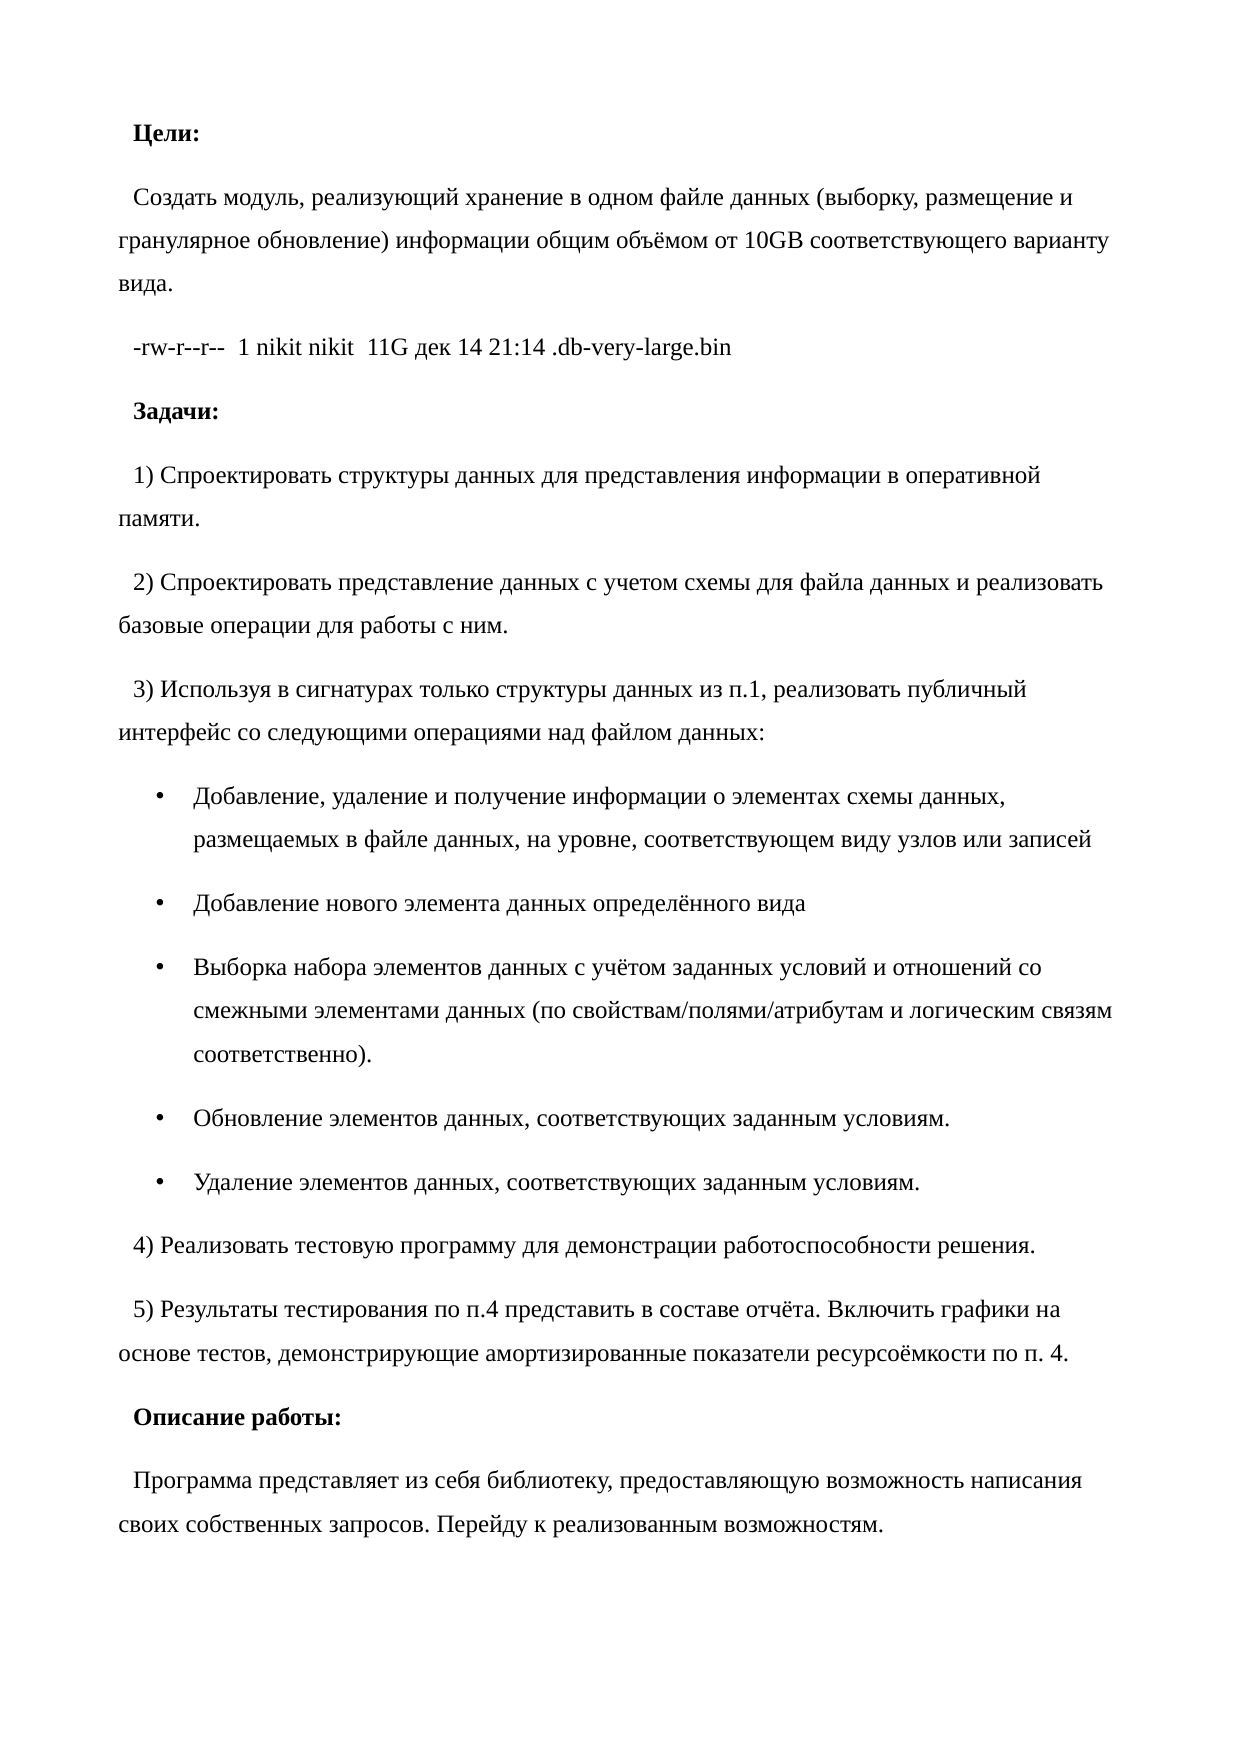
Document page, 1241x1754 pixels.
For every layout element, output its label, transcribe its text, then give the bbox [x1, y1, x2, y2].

list Добавление нового элемента данных определённого вида [156, 888, 1122, 917]
text 5) Результаты тестирования по п.4 представить в составе отчёта. Включить графики на основе тестов, демонстрирующие амортизированные показатели ресурсоёмкости по п. 4. [118, 1294, 1122, 1366]
list Выборка набора элементов данных с учётом заданных условий и отношений со смежными элементами данных (по свойствам/полями/атрибутам и логическим связям соответственно). [156, 952, 1122, 1067]
text -rw-r--r-- 1 nikit nikit 11G дек 14 21:14 .db-very-large.bin [118, 332, 1122, 361]
text 4) Реализовать тестовую программу для демонстрации работоспособности решения. [118, 1231, 1122, 1259]
text 1) Спроектировать структуры данных для представления информации в оперативной памяти. [118, 460, 1122, 532]
text Создать модуль, реализующий хранение в одном файле данных (выборку, размещение и гранулярное обновление) информации общим объёмом от 10GB соответствующего варианту вида. [118, 182, 1122, 297]
text Программа представляет из себя библиотеку, предоставляющую возможность написания своих собственных запросов. Перейду к реализованным возможностям. [118, 1466, 1122, 1537]
text 3) Используя в сигнатурах только структуры данных из п.1, реализовать публичный интерфейс со следующими операциями над файлом данных: [118, 674, 1122, 746]
list Удаление элементов данных, соответствующих заданным условиям. [156, 1167, 1122, 1195]
list Обновление элементов данных, соответствующих заданным условиям. [156, 1103, 1122, 1131]
text Описание работы: [118, 1402, 1122, 1430]
text Цели: [118, 118, 1122, 147]
text 2) Спроектировать представление данных с учетом схемы для файла данных и реализовать базовые операции для работы с ним. [118, 567, 1122, 639]
text Задачи: [118, 396, 1122, 425]
list Добавление, удаление и получение информации о элементах схемы данных, размещаемых в файле данных, на уровне, соответствующем виду узлов или записей [156, 781, 1122, 853]
